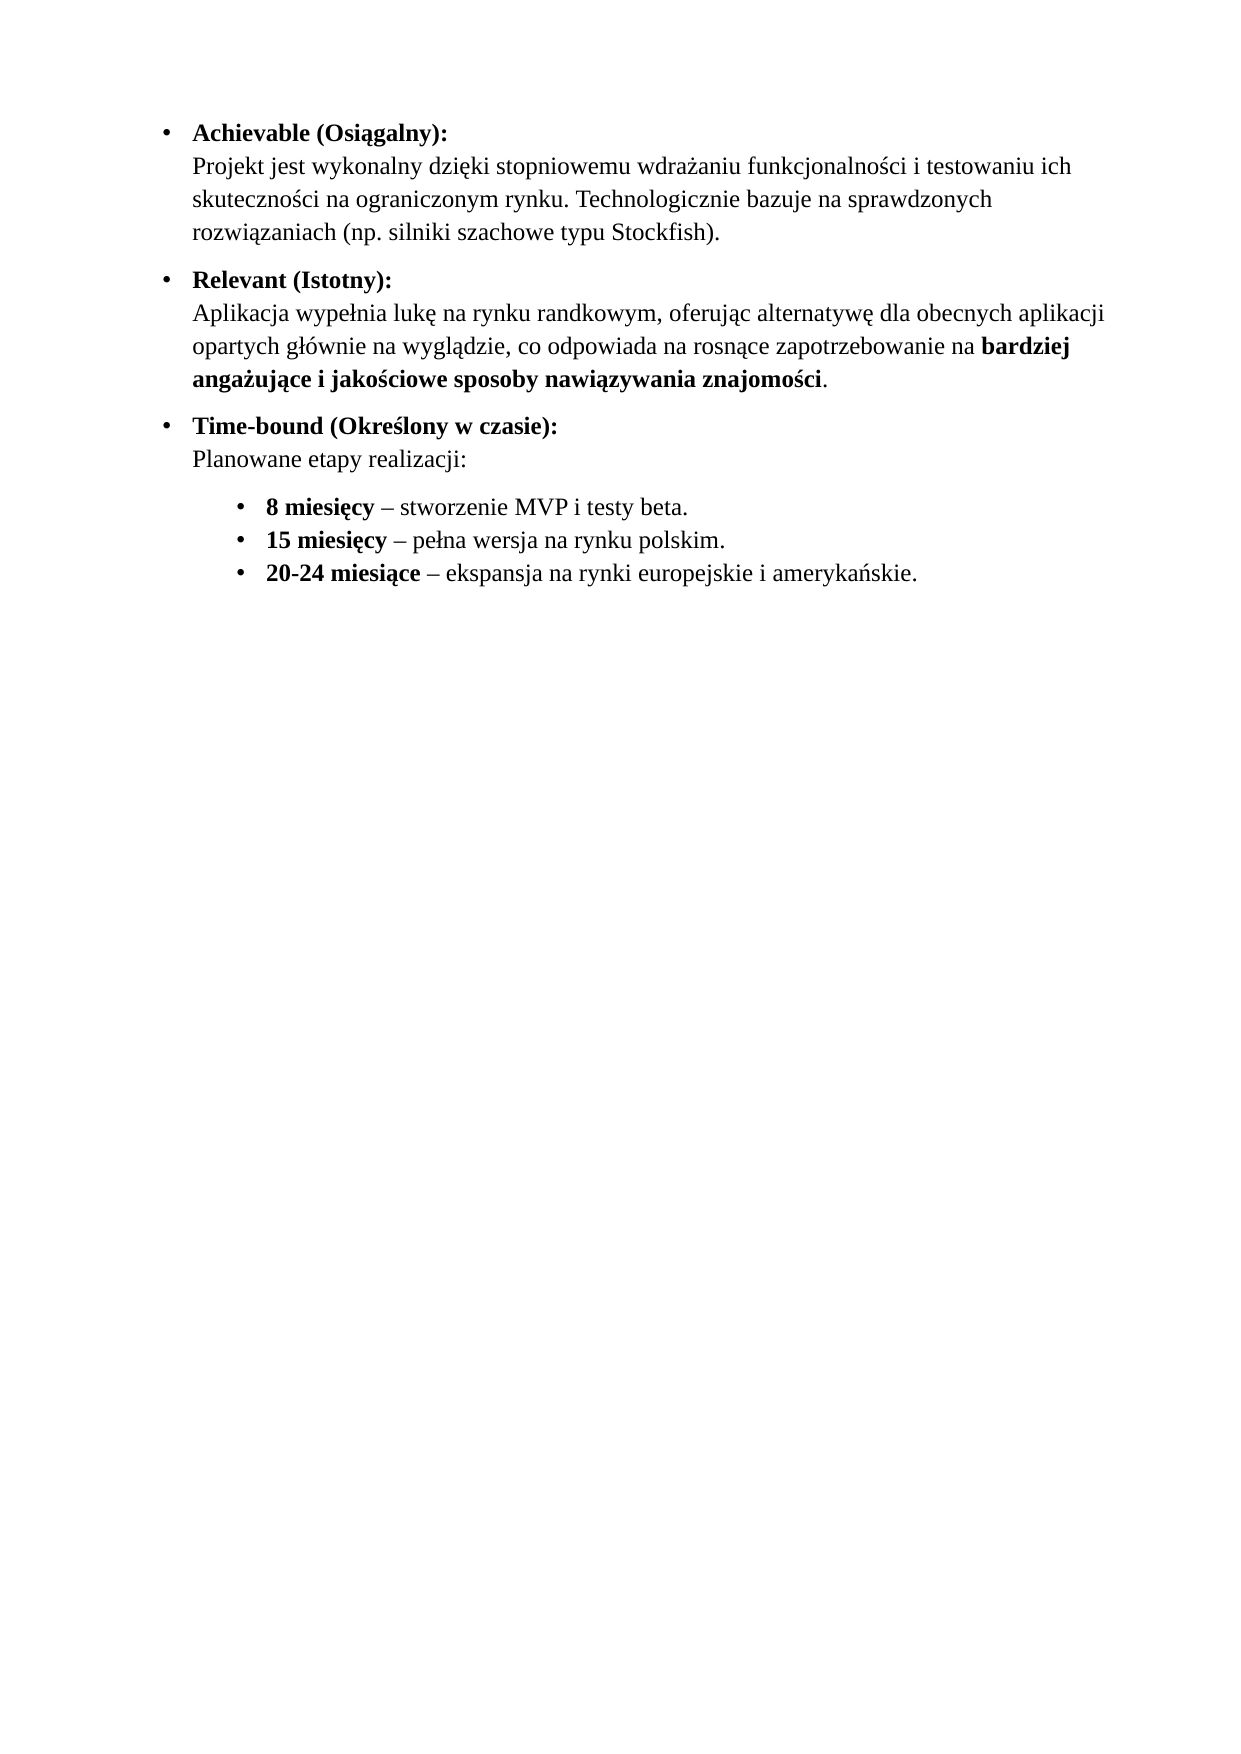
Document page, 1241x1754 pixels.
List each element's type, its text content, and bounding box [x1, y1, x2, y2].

list Achievable (Osiągalny): Projekt jest wykonalny dzięki stopniowemu wdrażaniu funkcjonalności i testowaniu ich skuteczności na ograniczonym rynku. Technologicznie bazuje na sprawdzonych rozwiązaniach (np. silniki szachowe typu Stockfish). [162, 118, 1122, 246]
list 8 miesięcy – stworzenie MVP i testy beta. [236, 492, 1122, 521]
list 20-24 miesiące – ekspansja na rynki europejskie i amerykańskie. [236, 558, 1122, 587]
list Time-bound (Określony w czasie): Planowane etapy realizacji: [162, 411, 1122, 473]
list 15 miesięcy – pełna wersja na rynku polskim. [236, 525, 1122, 554]
list Relevant (Istotny): Aplikacja wypełnia lukę na rynku randkowym, oferując alternatywę dla obecnych aplikacji opartych głównie na wyglądzie, co odpowiada na rosnące zapotrzebowanie na bardziej angażujące i jakościowe sposoby nawiązywania znajomości. [162, 265, 1122, 393]
